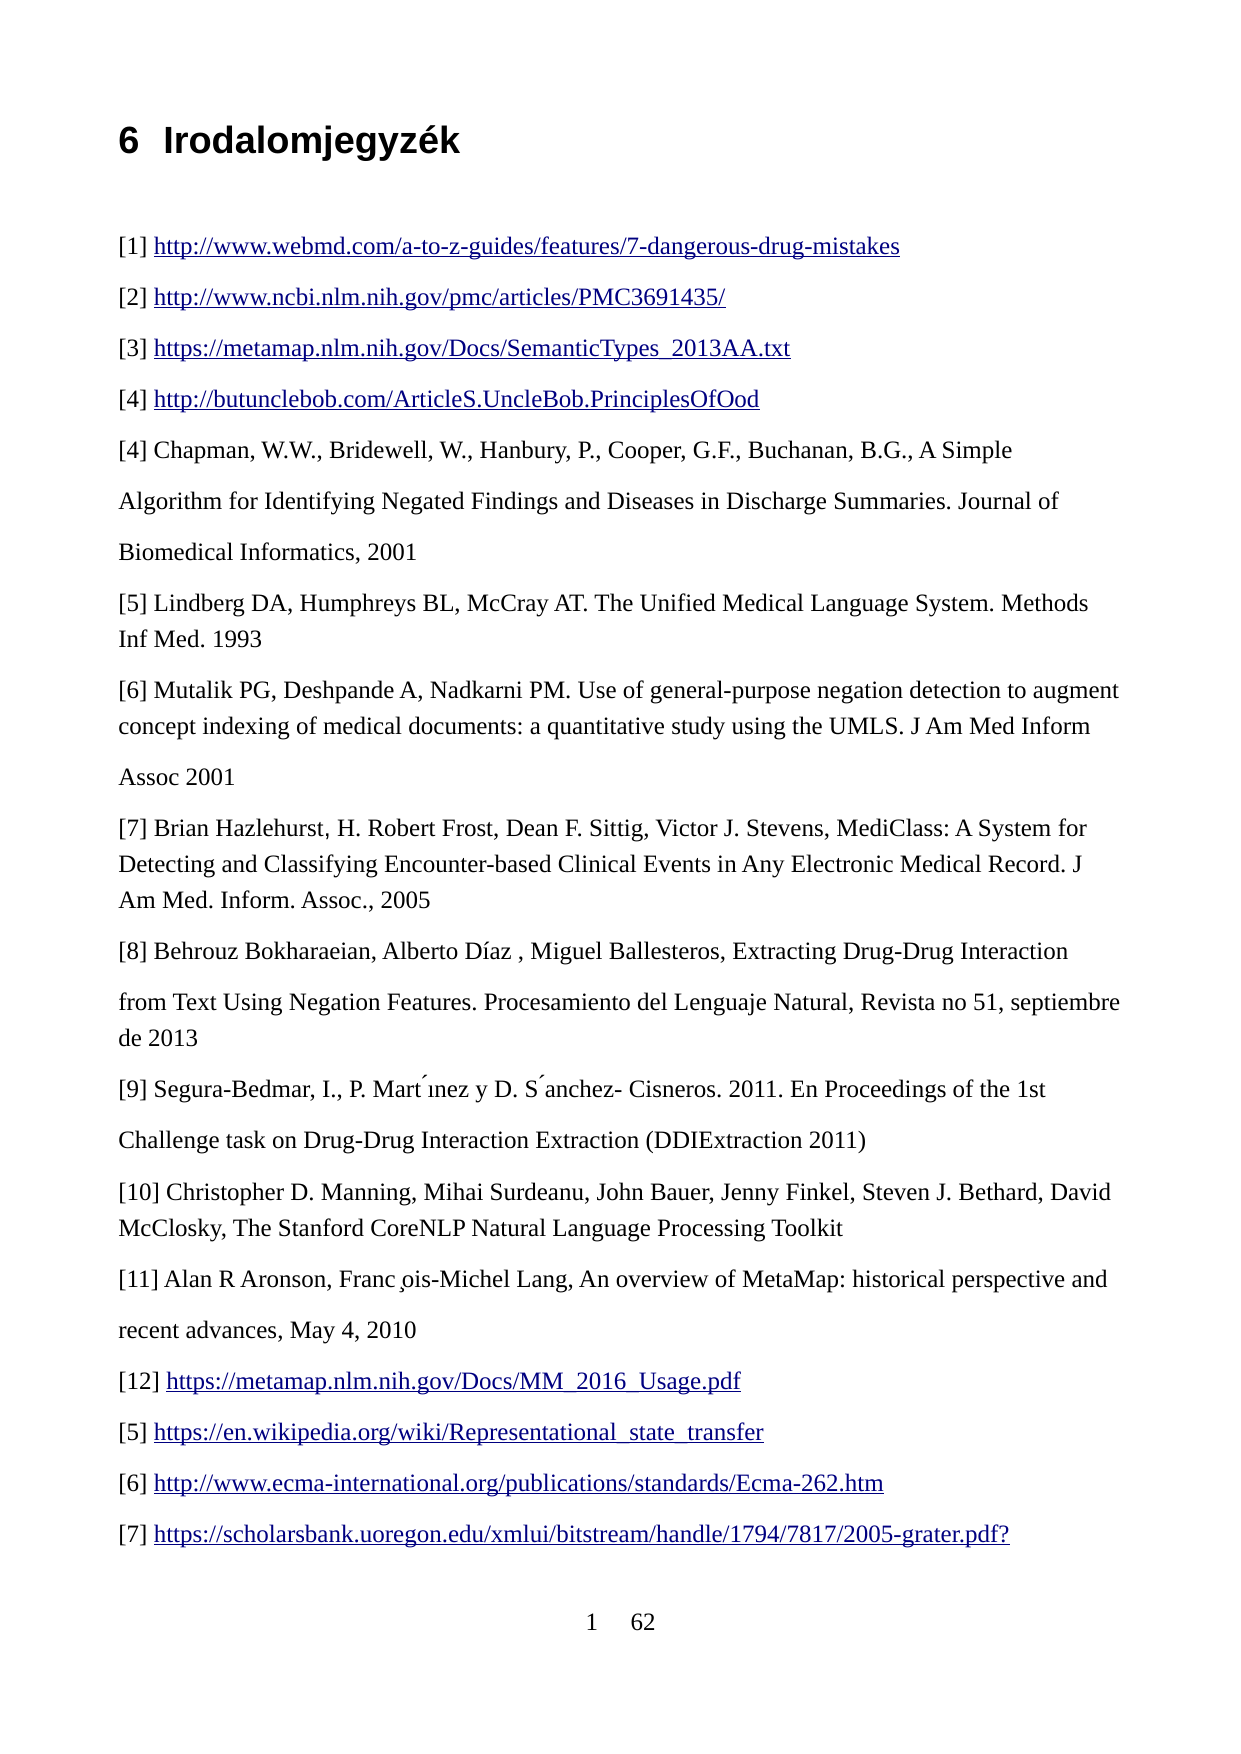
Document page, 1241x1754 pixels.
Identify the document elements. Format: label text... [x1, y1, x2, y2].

subtitle [11] Alan R Aronson, Franc ̧ois-Michel Lang, An overview of MetaMap: historical perspective and [118, 1258, 1122, 1294]
subtitle [3] https://metamap.nlm.nih.gov/Docs/SemanticTypes_2013AA.txt [118, 327, 1122, 363]
subtitle Algorithm for Identifying Negated Findings and Diseases in Discharge Summaries. Journal of [118, 481, 1122, 517]
subtitle [1] http://www.webmd.com/a-to-z-guides/features/7-dangerous-drug-mistakes [118, 225, 1122, 261]
subtitle [6] http://www.ecma-international.org/publications/standards/Ecma-262.htm [118, 1462, 1122, 1498]
subtitle [7] Brian Hazlehurst, H. Robert Frost, Dean F. Sittig, Victor J. Stevens, MediClass: A System for Detecting and Classifying Encounter-based Clinical Events in Any Electronic Medical Record. J Am Med. Inform. Assoc., 2005 [118, 808, 1122, 916]
subtitle [8] Behrouz Bokharaeian, Alberto Díaz , Miguel Ballesteros, Extracting Drug-Drug Interaction [118, 931, 1122, 967]
subtitle Challenge task on Drug-Drug Interaction Extraction (DDIExtraction 2011) [118, 1120, 1122, 1156]
subtitle [2] http://www.ncbi.nlm.nih.gov/pmc/articles/PMC3691435/ [118, 276, 1122, 312]
subtitle from Text Using Negation Features. Procesamiento del Lenguaje Natural, Revista no 51, septiembre de 2013 [118, 982, 1122, 1054]
subtitle Irodalomjegyzék [118, 118, 1122, 162]
subtitle [5] https://en.wikipedia.org/wiki/Representational_state_transfer [118, 1411, 1122, 1447]
subtitle [7] https://scholarsbank.uoregon.edu/xmlui/bitstream/handle/1794/7817/2005-grater.pdf? [118, 1513, 1122, 1549]
subtitle [6] Mutalik PG, Deshpande A, Nadkarni PM. Use of general-purpose negation detection to augment concept indexing of medical documents: a quantitative study using the UMLS. J Am Med Inform [118, 670, 1122, 742]
subtitle recent advances, May 4, 2010 [118, 1309, 1122, 1345]
subtitle [5] Lindberg DA, Humphreys BL, McCray AT. The Unified Medical Language System. Methods Inf Med. 1993 [118, 583, 1122, 655]
subtitle Assoc 2001 [118, 757, 1122, 793]
subtitle [4] Chapman, W.W., Bridewell, W., Hanbury, P., Cooper, G.F., Buchanan, B.G., A Simple [118, 429, 1122, 466]
subtitle Biomedical Informatics, 2001 [118, 532, 1122, 568]
subtitle [9] Segura-Bedmar, I., P. Mart ́ınez y D. S ́anchez- Cisneros. 2011. En Proceedings of the 1st [118, 1069, 1122, 1105]
subtitle [12] https://metamap.nlm.nih.gov/Docs/MM_2016_Usage.pdf [118, 1360, 1122, 1396]
subtitle [10] Christopher D. Manning, Mihai Surdeanu, John Bauer, Jenny Finkel, Steven J. Bethard, David McClosky, The Stanford CoreNLP Natural Language Processing Toolkit [118, 1171, 1122, 1243]
subtitle [4] http://butunclebob.com/ArticleS.UncleBob.PrinciplesOfOod [118, 378, 1122, 414]
